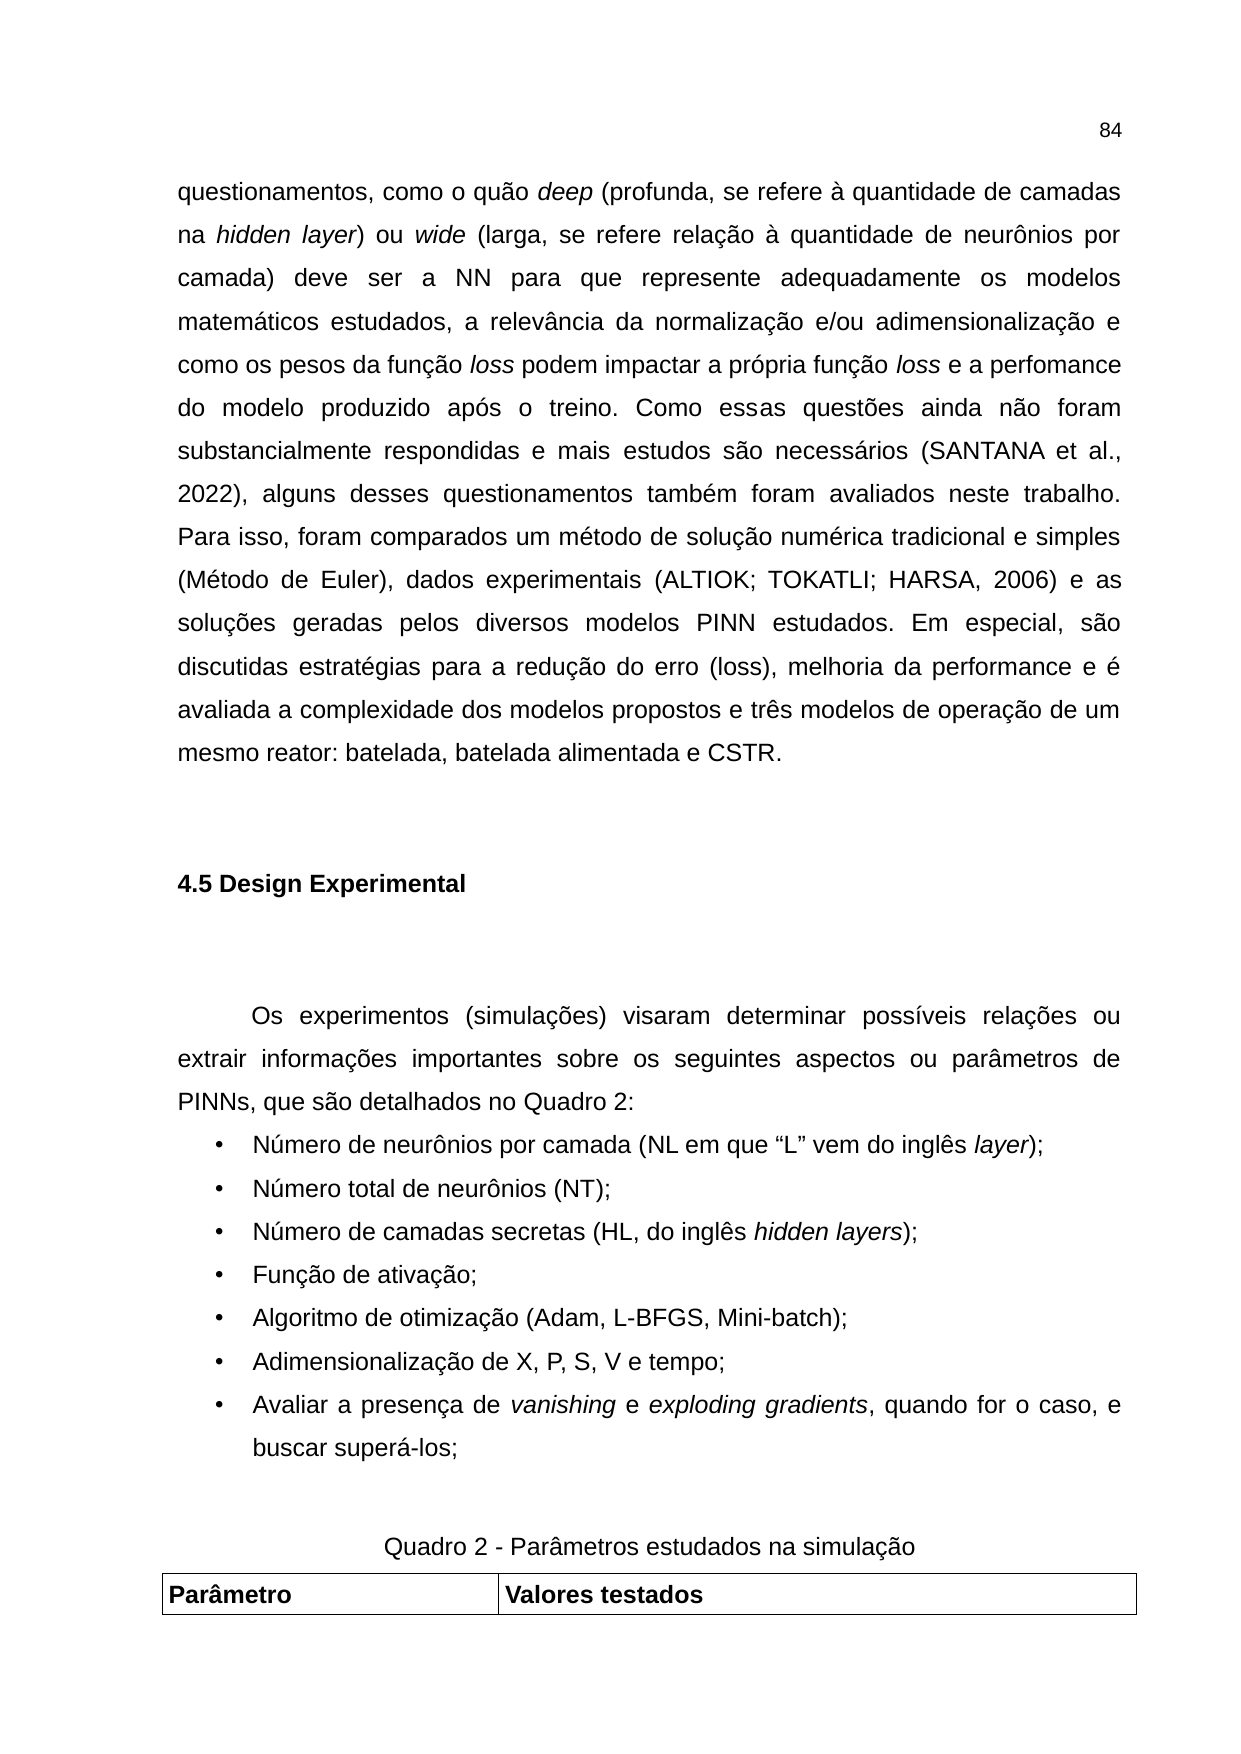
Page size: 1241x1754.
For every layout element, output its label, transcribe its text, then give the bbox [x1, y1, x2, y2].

table_header Valores testados [499, 1574, 1136, 1614]
list Função de ativação; [215, 1260, 1122, 1289]
list Avaliar a presença de vanishing e exploding gradients, quando for o caso, e buscar superá-los; [215, 1390, 1122, 1462]
text Quadro 2 - Parâmetros estudados na simulação [177, 1532, 1122, 1561]
list Número de camadas secretas (HL, do inglês hidden layers); [215, 1217, 1122, 1246]
list Adimensionalização de X, P, S, V e tempo; [215, 1347, 1122, 1375]
subtitle Design Experimental [177, 869, 1122, 898]
text Os experimentos (simulações) visaram determinar possíveis relações ou extrair informações importantes sobre os seguintes aspectos ou parâmetros de PINNs, que são detalhados no Quadro 2: [177, 1001, 1122, 1116]
text questionamentos, como o quão deep (profunda, se refere à quantidade de camadas na hidden layer) ou wide (larga, se refere relação à quantidade de neurônios por camada) deve ser a NN para que represente adequadamente os modelos matemáticos estudados, a relevância da normalização e/ou adimensionalização e como os pesos da função loss podem impactar a própria função loss e a perfomance do modelo produzido após o treino. Como essas questões ainda não foram substancialmente respondidas e mais estudos são necessários (SANTANA et al., 2022), alguns desses questionamentos também foram avaliados neste trabalho. Para isso, foram comparados um método de solução numérica tradicional e simples (Método de Euler), dados experimentais (ALTIOK; TOKATLI; HARSA, 2006) e as soluções geradas pelos diversos modelos PINN estudados. Em especial, são discutidas estratégias para a redução do erro (loss), melhoria da performance e é avaliada a complexidade dos modelos propostos e três modelos de operação de um mesmo reator: batelada, batelada alimentada e CSTR. [177, 177, 1122, 766]
list Algoritmo de otimização (Adam, L-BFGS, Mini-batch); [215, 1303, 1122, 1332]
table_header Parâmetro [163, 1574, 498, 1614]
list Número total de neurônios (NT); [215, 1174, 1122, 1202]
list Número de neurônios por camada (NL em que “L” vem do inglês layer); [215, 1130, 1122, 1159]
